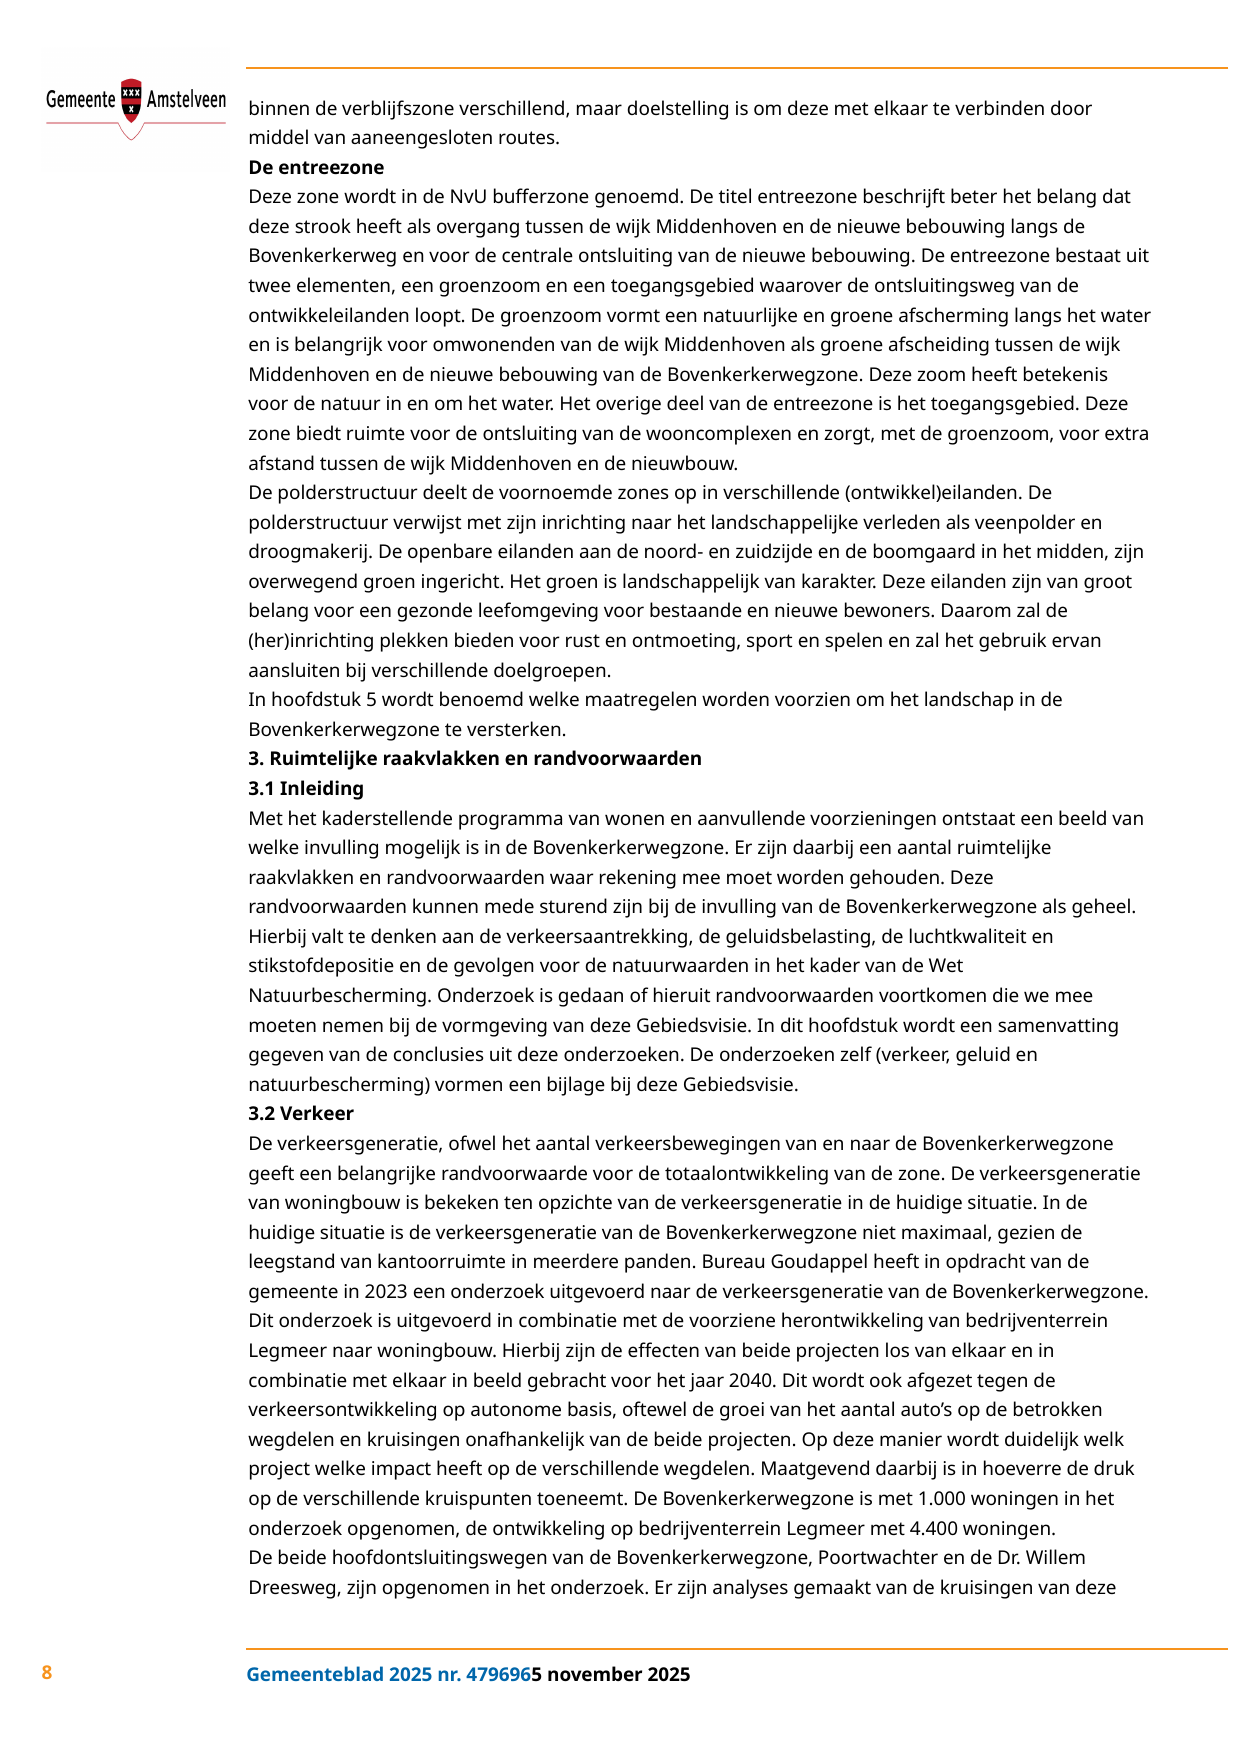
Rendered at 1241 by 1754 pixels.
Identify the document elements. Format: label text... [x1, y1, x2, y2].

picture [41, 47, 231, 172]
text 3. Ruimtelijke raakvlakken en randvoorwaarden [248, 746, 1152, 771]
text 3.1 Inleiding [248, 775, 1152, 801]
text 3.2 Verkeer [248, 1101, 1152, 1126]
text Met het kaderstellende programma van wonen en aanvullende voorzieningen ontstaat een beeld van welke invulling mogelijk is in de Bovenkerkerwegzone. Er zijn daarbij een aantal ruimtelijke raakvlakken en randvoorwaarden waar rekening mee moet worden gehouden. Deze randvoorwaarden kunnen mede sturend zijn bij de invulling van de Bovenkerkerwegzone als geheel. Hierbij valt te denken aan de verkeersaantrekking, de geluidsbelasting, de luchtkwaliteit en stikstofdepositie en de gevolgen voor de natuurwaarden in het kader van de Wet Natuurbescherming. Onderzoek is gedaan of hieruit randvoorwaarden voortkomen die we mee moeten nemen bij de vormgeving van deze Gebiedsvisie. In dit hoofdstuk wordt een samenvatting gegeven van de conclusies uit deze onderzoeken. De onderzoeken zelf (verkeer, geluid en natuurbescherming) vormen een bijlage bij deze Gebiedsvisie. [248, 805, 1152, 1097]
text De entreezone [248, 154, 1152, 180]
text De beide hoofdontsluitingswegen van de Bovenkerkerwegzone, Poortwachter en de Dr. Willem Dreesweg, zijn opgenomen in het onderzoek. Er zijn analyses gemaakt van de kruisingen van deze [248, 1544, 1152, 1600]
text De polderstructuur deelt de voornoemde zones op in verschillende (ontwikkel)eilanden. De polderstructuur verwijst met zijn inrichting naar het landschappelijke verleden als veenpolder en droogmakerij. De openbare eilanden aan de noord- en zuidzijde en de boomgaard in het midden, zijn overwegend groen ingericht. Het groen is landschappelijk van karakter. Deze eilanden zijn van groot belang voor een gezonde leefomgeving voor bestaande en nieuwe bewoners. Daarom zal de (her)inrichting plekken bieden voor rust en ontmoeting, sport en spelen en zal het gebruik ervan aansluiten bij verschillende doelgroepen. [248, 479, 1152, 683]
text binnen de verblijfszone verschillend, maar doelstelling is om deze met elkaar te verbinden door middel van aaneengesloten routes. [248, 95, 1152, 150]
text Deze zone wordt in de NvU bufferzone genoemd. De titel entreezone beschrijft beter het belang dat deze strook heeft als overgang tussen de wijk Middenhoven en de nieuwe bebouwing langs de Bovenkerkerweg en voor de centrale ontsluiting van de nieuwe bebouwing. De entreezone bestaat uit twee elementen, een groenzoom en een toegangsgebied waarover de ontsluitingsweg van de ontwikkeleilanden loopt. De groenzoom vormt een natuurlijke en groene afscherming langs het water en is belangrijk voor omwonenden van de wijk Middenhoven als groene afscheiding tussen de wijk Middenhoven en de nieuwe bebouwing van de Bovenkerkerwegzone. Deze zoom heeft betekenis voor de natuur in en om het water. Het overige deel van de entreezone is het toegangsgebied. Deze zone biedt ruimte voor de ontsluiting van de wooncomplexen en zorgt, met de groenzoom, voor extra afstand tussen de wijk Middenhoven en de nieuwbouw. [248, 183, 1152, 476]
text In hoofdstuk 5 wordt benoemd welke maatregelen worden voorzien om het landschap in de Bovenkerkerwegzone te versterken. [248, 686, 1152, 742]
text De verkeersgeneratie, ofwel het aantal verkeersbewegingen van en naar de Bovenkerkerwegzone geeft een belangrijke randvoorwaarde voor de totaalontwikkeling van de zone. De verkeersgeneratie van woningbouw is bekeken ten opzichte van de verkeersgeneratie in de huidige situatie. In de huidige situatie is de verkeersgeneratie van de Bovenkerkerwegzone niet maximaal, gezien de leegstand van kantoorruimte in meerdere panden. Bureau Goudappel heeft in opdracht van de gemeente in 2023 een onderzoek uitgevoerd naar de verkeersgeneratie van de Bovenkerkerwegzone. Dit onderzoek is uitgevoerd in combinatie met de voorziene herontwikkeling van bedrijventerrein Legmeer naar woningbouw. Hierbij zijn de effecten van beide projecten los van elkaar en in combinatie met elkaar in beeld gebracht voor het jaar 2040. Dit wordt ook afgezet tegen de verkeersontwikkeling op autonome basis, oftewel de groei van het aantal auto’s op de betrokken wegdelen en kruisingen onafhankelijk van de beide projecten. Op deze manier wordt duidelijk welk project welke impact heeft op de verschillende wegdelen. Maatgevend daarbij is in hoeverre de druk op de verschillende kruispunten toeneemt. De Bovenkerkerwegzone is met 1.000 woningen in het onderzoek opgenomen, de ontwikkeling op bedrijventerrein Legmeer met 4.400 woningen. [248, 1130, 1152, 1541]
